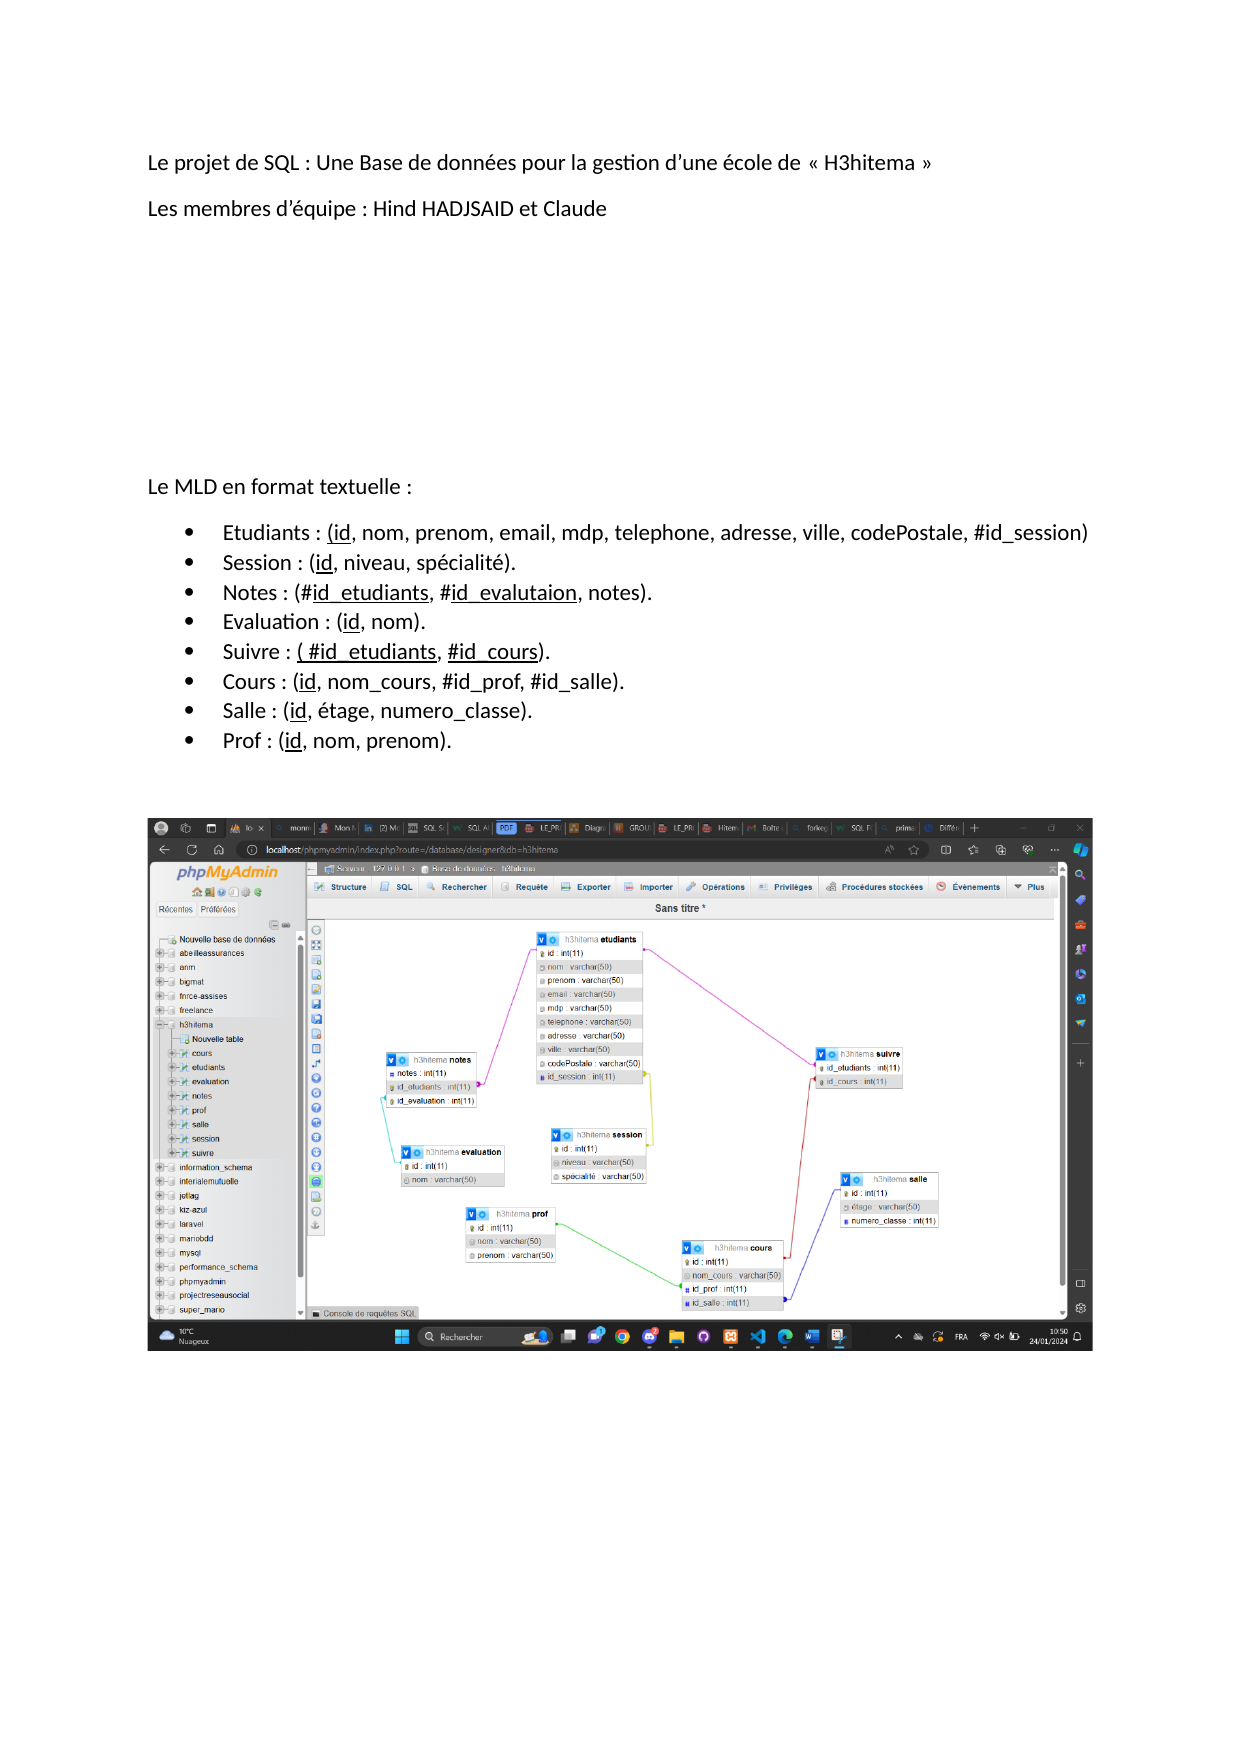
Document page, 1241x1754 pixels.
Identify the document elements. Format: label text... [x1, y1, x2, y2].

text Le projet de SQL : Une Base de données pour la gestion d’une école de « H3hitema » [148, 148, 1093, 176]
list Session : (id, niveau, spécialité). [185, 548, 1093, 576]
list Cours : (id, nom_cours, #id_prof, #id_salle). [185, 667, 1093, 695]
list Prof : (id, nom, prenom). [185, 726, 1093, 754]
text Le MLD en format textuelle : [148, 472, 1093, 500]
list Salle : (id, étage, numero_classe). [185, 697, 1093, 724]
list Notes : (#id_etudiants, #id_evalutaion, notes). [185, 578, 1093, 606]
list Evaluation : (id, nom). [185, 607, 1093, 636]
list Suivre : ( #id_etudiants, #id_cours). [185, 637, 1093, 665]
list Etudiants : (id, nom, prenom, email, mdp, telephone, adresse, ville, codePostale, #id_session) [185, 518, 1093, 546]
text Les membres d’équipe : Hind HADJSAID et Claude [148, 194, 1093, 222]
